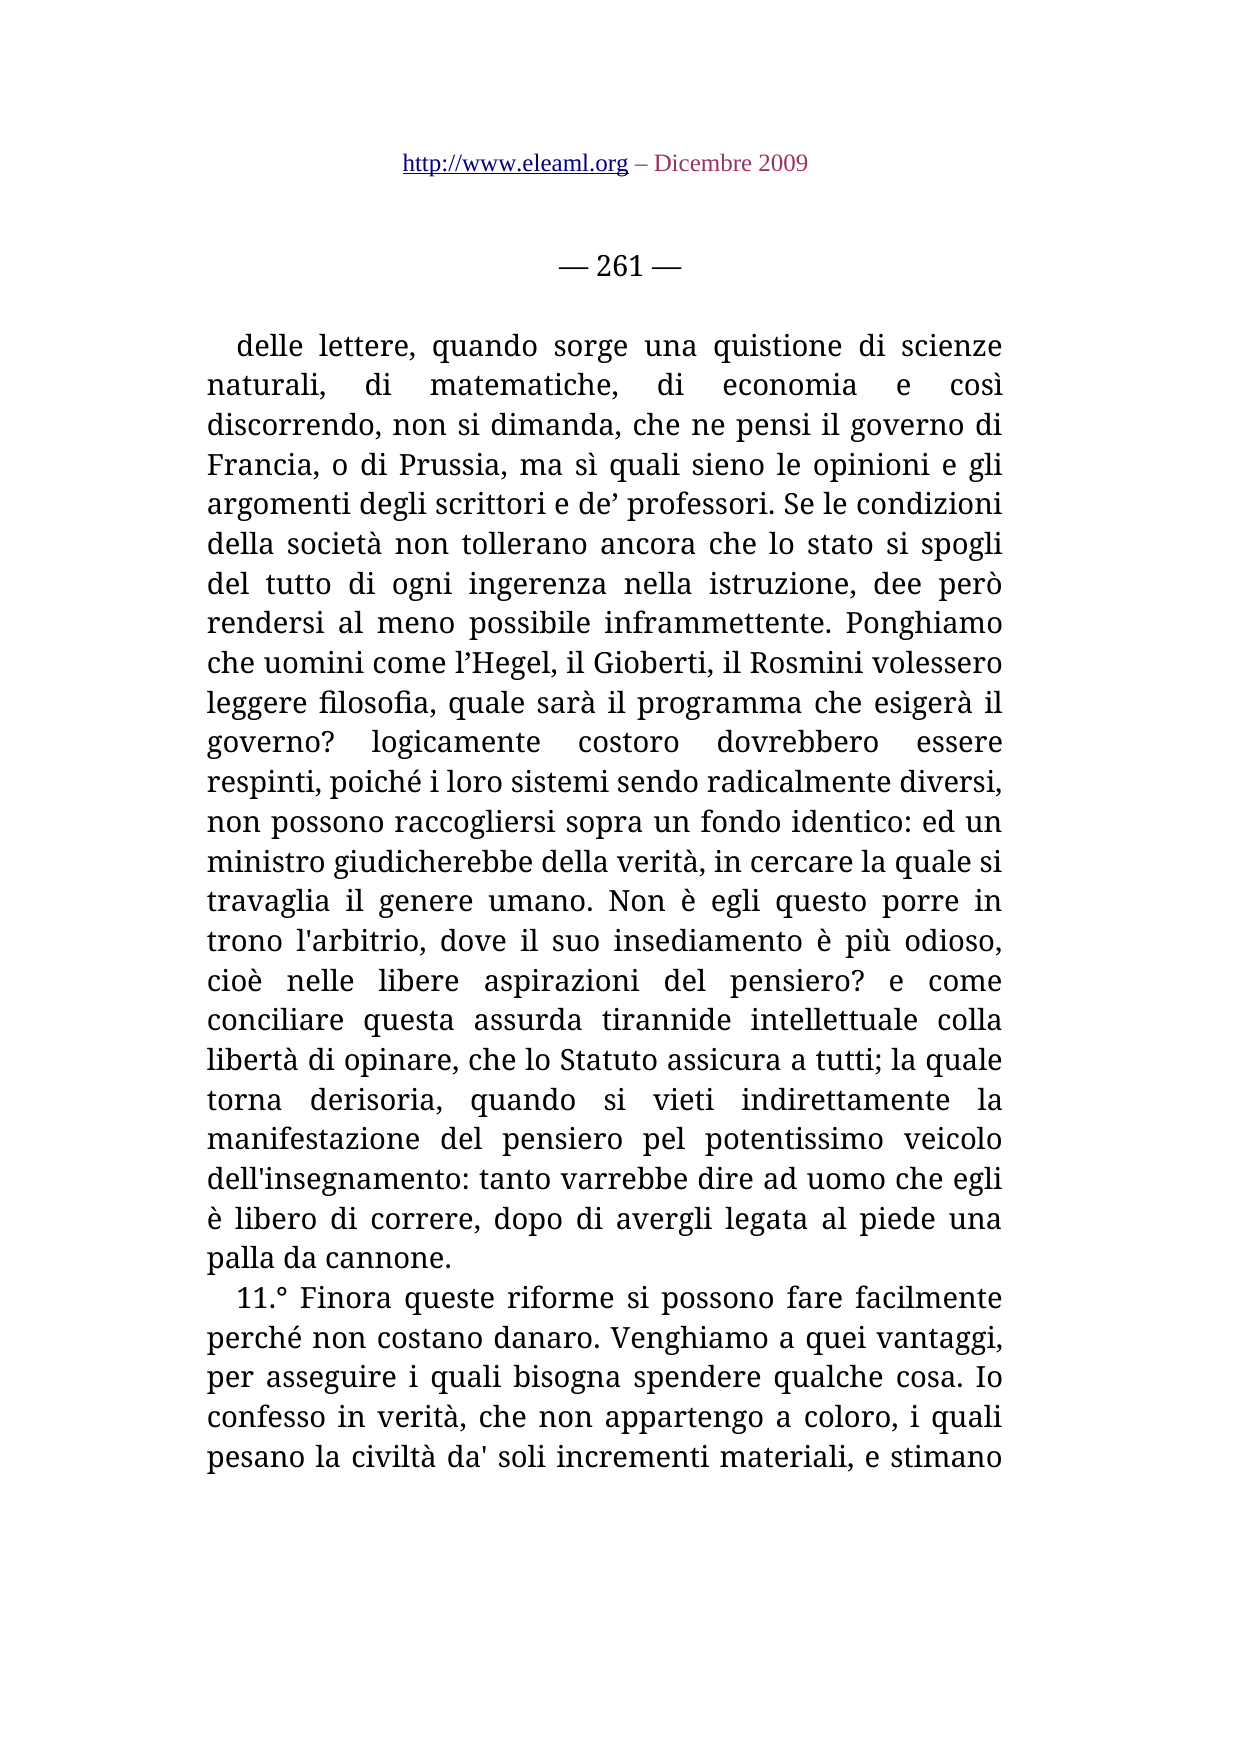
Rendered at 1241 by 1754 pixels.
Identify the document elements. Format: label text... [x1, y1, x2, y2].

text delle lettere, quando sorge una quistione di scienze naturali, di matematiche, di economia e così discorrendo, non si dimanda, che ne pensi il governo di Francia, o di Prussia, ma sì quali sieno le opinioni e gli argomenti degli scrittori e de’ professori. Se le condizioni della società non tollerano ancora che lo stato si spogli del tutto di ogni ingerenza nella istruzione, dee però rendersi al meno possibile inframmettente. Ponghiamo che uomini come l’Hegel, il Gioberti, il Rosmini volessero leggere filosofia, quale sarà il programma che esigerà il governo? logicamente costoro dovrebbero essere respinti, poiché i loro sistemi sendo radicalmente diversi, non possono raccogliersi sopra un fondo identico: ed un ministro giudicherebbe della verità, in cercare la quale si travaglia il genere umano. Non è egli questo porre in trono l'arbitrio, dove il suo insediamento è più odioso, cioè nelle libere aspirazioni del pensiero? e come conciliare questa assurda tirannide intellettuale colla libertà di opinare, che lo Statuto assicura a tutti; la quale torna derisoria, quando si vieti indirettamente la manifestazione del pensiero pel potentissimo veicolo dell'insegnamento: tanto varrebbe dire ad uomo che egli è libero di correre, dopo di avergli legata al piede una palla da cannone. [207, 325, 1004, 1277]
text — 261 — [207, 246, 1004, 285]
text 11.° Finora queste riforme si possono fare facilmente perché non costano danaro. Venghiamo a quei vantaggi, per asseguire i quali bisogna spendere qualche cosa. Io confesso in verità, che non appartengo a coloro, i quali pesano la civiltà da' soli incrementi materiali, e stimano [207, 1277, 1004, 1476]
